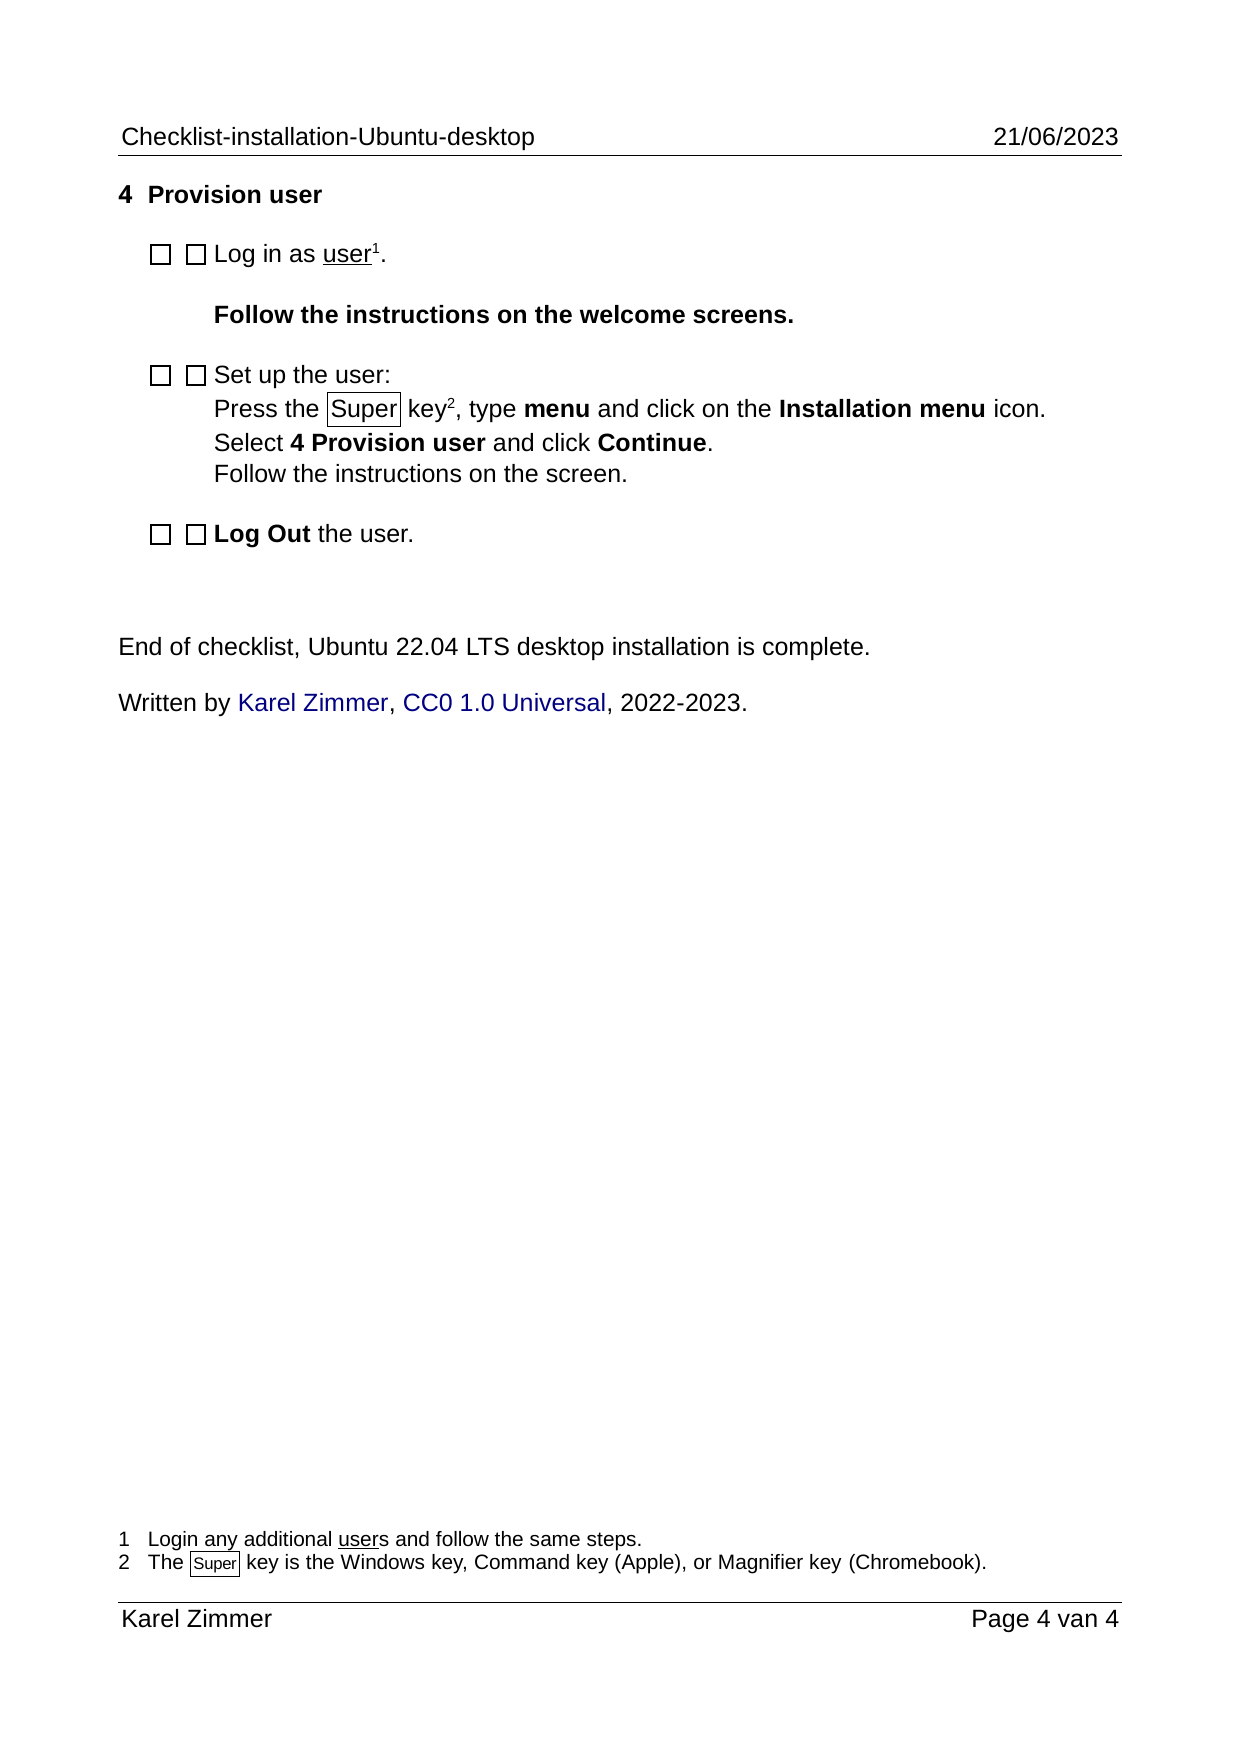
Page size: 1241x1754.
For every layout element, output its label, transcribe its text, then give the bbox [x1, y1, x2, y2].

table_cell [142, 269, 177, 300]
table_cell Press the Super key, type menu and click on the Installation menu icon. [213, 391, 1122, 428]
table_cell [177, 330, 213, 360]
table_header [118, 239, 142, 269]
text End of checklist, Ubuntu 22.04 LTS desktop installation is complete. [118, 633, 1122, 661]
table_cell [177, 391, 213, 428]
table_cell [177, 269, 213, 300]
list Provision user [118, 177, 1122, 211]
table_cell [177, 519, 213, 549]
table_cell [142, 489, 177, 519]
table_cell [118, 458, 142, 489]
table_header [177, 239, 213, 269]
table_cell Log Out the user. [213, 519, 1122, 549]
table_cell [118, 360, 142, 391]
table_cell [118, 519, 142, 549]
table_cell [213, 269, 1122, 300]
text Written by Karel Zimmer, CC0 1.0 Universal, 2022-2023. [118, 689, 1122, 717]
table_cell [118, 300, 142, 330]
table_header Log in as USER. [213, 239, 1122, 269]
table_cell [177, 360, 213, 391]
table_cell [213, 330, 1122, 360]
table_cell [142, 300, 177, 330]
table_cell [118, 269, 142, 300]
table_cell [118, 330, 142, 360]
table_cell [177, 300, 213, 330]
table_cell [142, 428, 177, 458]
table_cell [142, 458, 177, 489]
table_cell [142, 519, 177, 549]
table_cell [213, 489, 1122, 519]
table_cell [118, 428, 142, 458]
table_cell Set up the user: [213, 360, 1122, 391]
table_cell [177, 458, 213, 489]
table_cell [142, 330, 177, 360]
table_cell Follow the instructions on the welcome screens. [213, 300, 1122, 330]
table_header [142, 239, 177, 269]
table_cell [118, 391, 142, 428]
table_cell Follow the instructions on the screen. [213, 458, 1122, 489]
table_cell Select 4 Provision user and click Continue. [213, 428, 1122, 458]
table_cell [142, 391, 177, 428]
table_cell [118, 489, 142, 519]
table_cell [142, 360, 177, 391]
table_cell [177, 428, 213, 458]
table_cell [177, 489, 213, 519]
